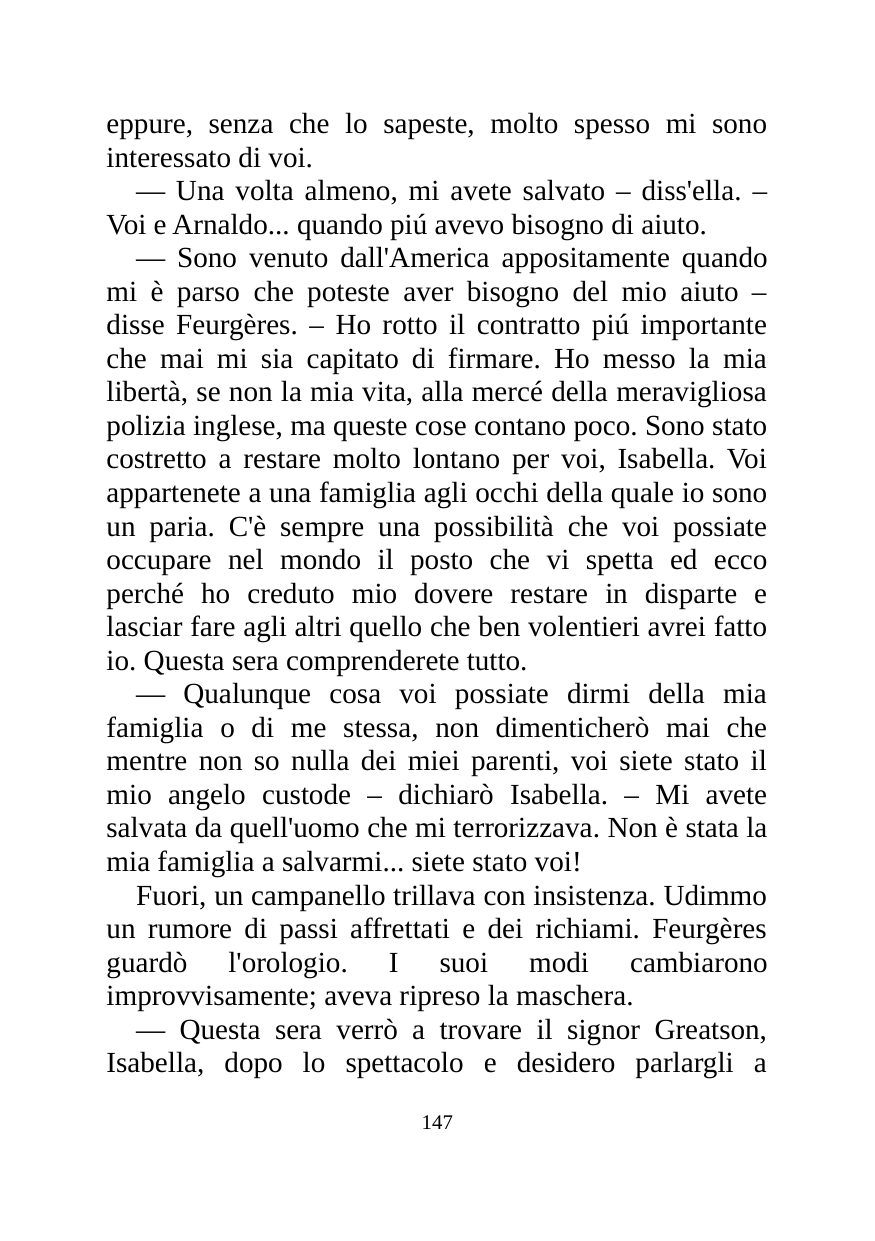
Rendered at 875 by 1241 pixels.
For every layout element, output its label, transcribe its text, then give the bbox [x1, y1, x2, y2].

text — Questa sera verrò a trovare il signor Greatson, Isabella, dopo lo spettacolo e desidero parlargli a [106, 1012, 768, 1079]
text — Una volta almeno, mi avete salvato – diss'ella. – Voi e Arnaldo... quando piú avevo bisogno di aiuto. [106, 173, 768, 240]
text — Sono venuto dall'America appositamente quando mi è parso che poteste aver bisogno del mio aiuto – disse Feurgères. – Ho rotto il contratto piú importante che mai mi sia capitato di firmare. Ho messo la mia libertà, se non la mia vita, alla mercé della meravigliosa polizia inglese, ma queste cose contano poco. Sono stato costretto a restare molto lontano per voi, Isabella. Voi appartenete a una famiglia agli occhi della quale io sono un paria. C'è sempre una possibilità che voi possiate occupare nel mondo il posto che vi spetta ed ecco perché ho creduto mio dovere restare in disparte e lasciar fare agli altri quello che ben volentieri avrei fatto io. Questa sera comprenderete tutto. [106, 240, 768, 676]
text — Qualunque cosa voi possiate dirmi della mia famiglia o di me stessa, non dimenticherò mai che mentre non so nulla dei miei parenti, voi siete stato il mio angelo custode – dichiarò Isabella. – Mi avete salvata da quell'uomo che mi terrorizzava. Non è stata la mia famiglia a salvarmi... siete stato voi! [106, 676, 768, 878]
text Fuori, un campanello trillava con insistenza. Udimmo un rumore di passi affrettati e dei richiami. Feurgères guardò l'orologio. I suoi modi cambiarono improvvisamente; aveva ripreso la maschera. [106, 878, 768, 1012]
text eppure, senza che lo sapeste, molto spesso mi sono interessato di voi. [106, 106, 768, 173]
